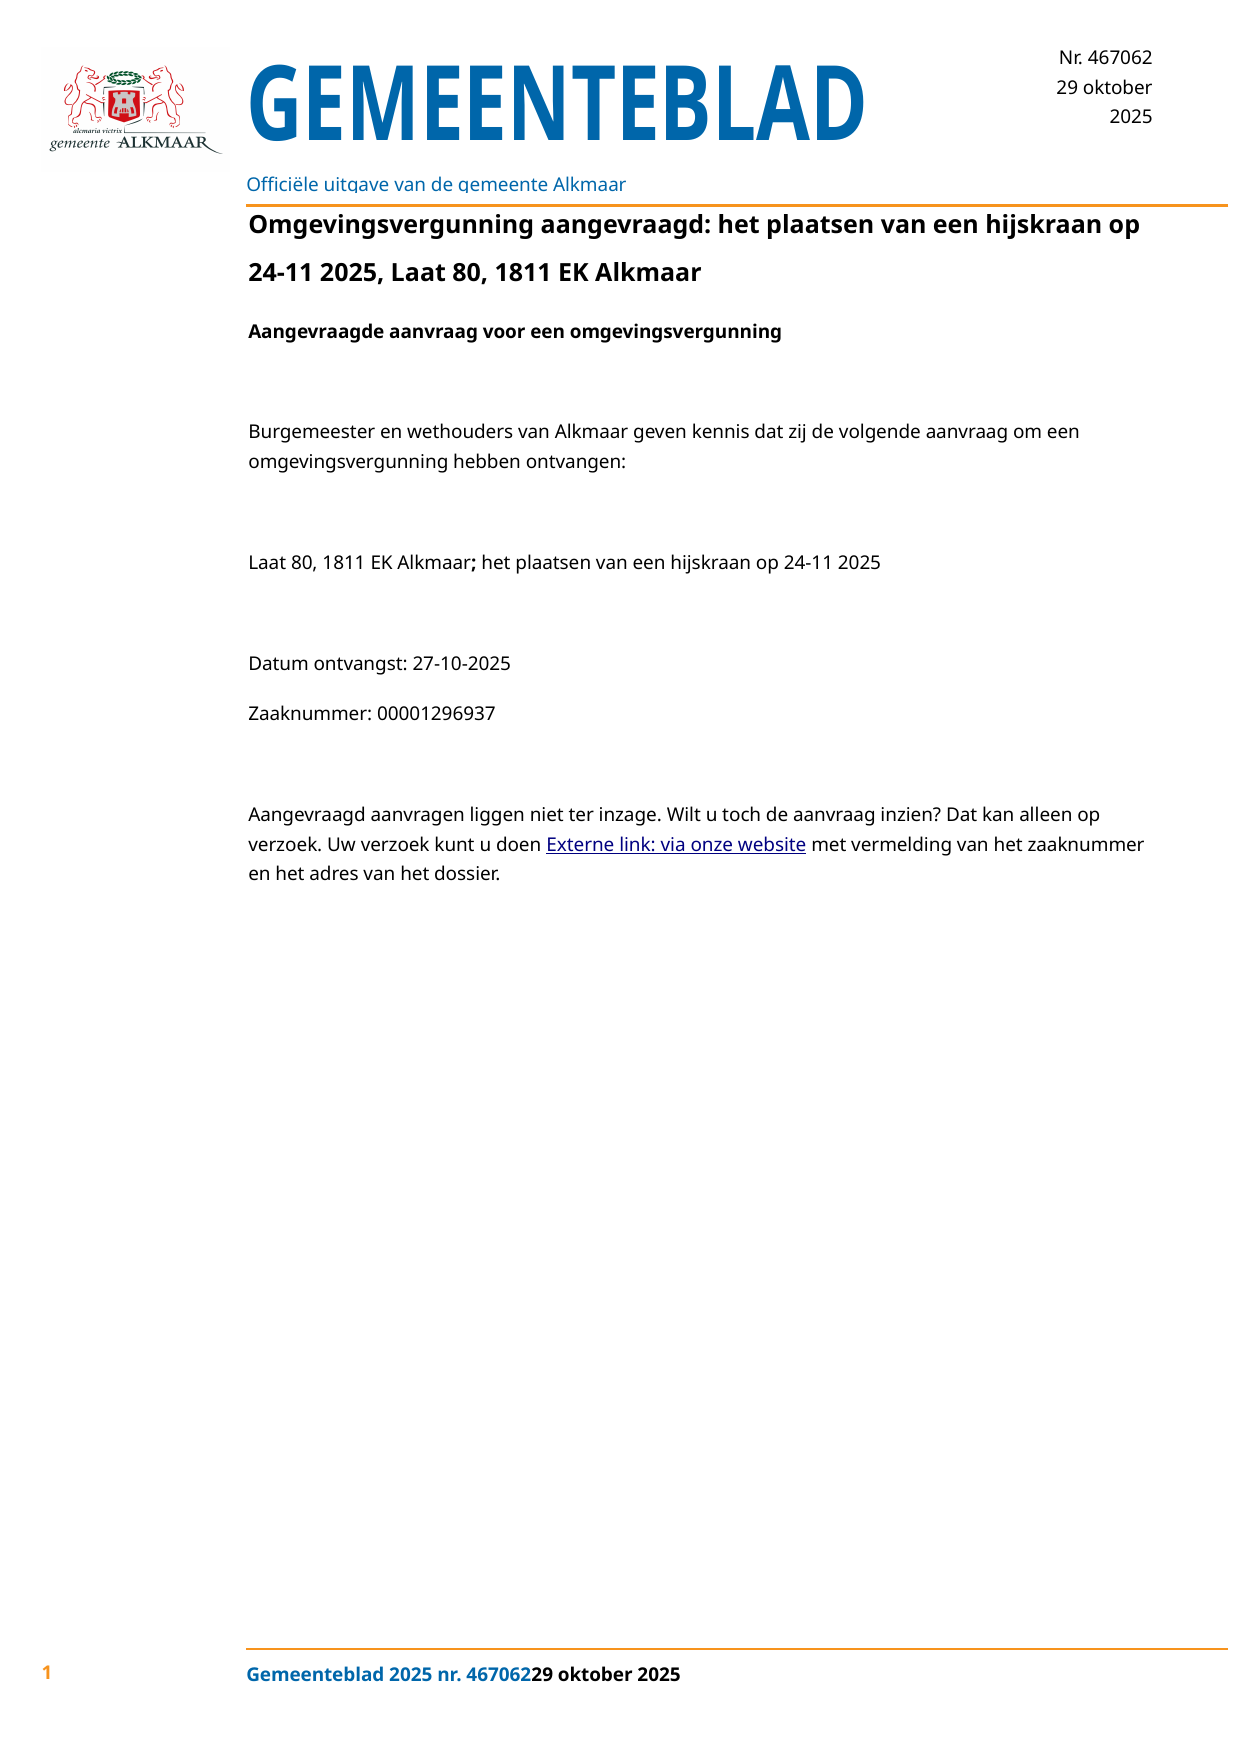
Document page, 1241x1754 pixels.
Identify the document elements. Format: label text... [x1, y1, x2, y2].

picture [41, 47, 231, 172]
text Omgevingsvergunning aangevraagd: het plaatsen van een hijskraan op 24-11 2025, Laat 80, 1811 EK Alkmaar [248, 207, 1152, 288]
text Datum ontvangst: 27-10-2025 [248, 650, 1152, 676]
text Aangevraagd aanvragen liggen niet ter inzage. Wilt u toch de aanvraag inzien? Dat kan alleen op verzoek. Uw verzoek kunt u doen Externe link: via onze website met vermelding van het zaaknummer en het adres van het dossier. [248, 801, 1152, 886]
text Burgemeester en wethouders van Alkmaar geven kennis dat zij de volgende aanvraag om een omgevingsvergunning hebben ontvangen: [248, 419, 1152, 474]
text Laat 80, 1811 EK Alkmaar; het plaatsen van een hijskraan op 24-11 2025 [248, 549, 1152, 575]
text Aangevraagde aanvraag voor een omgevingsvergunning [248, 318, 1152, 344]
text Zaaknummer: 00001296937 [248, 700, 1152, 726]
